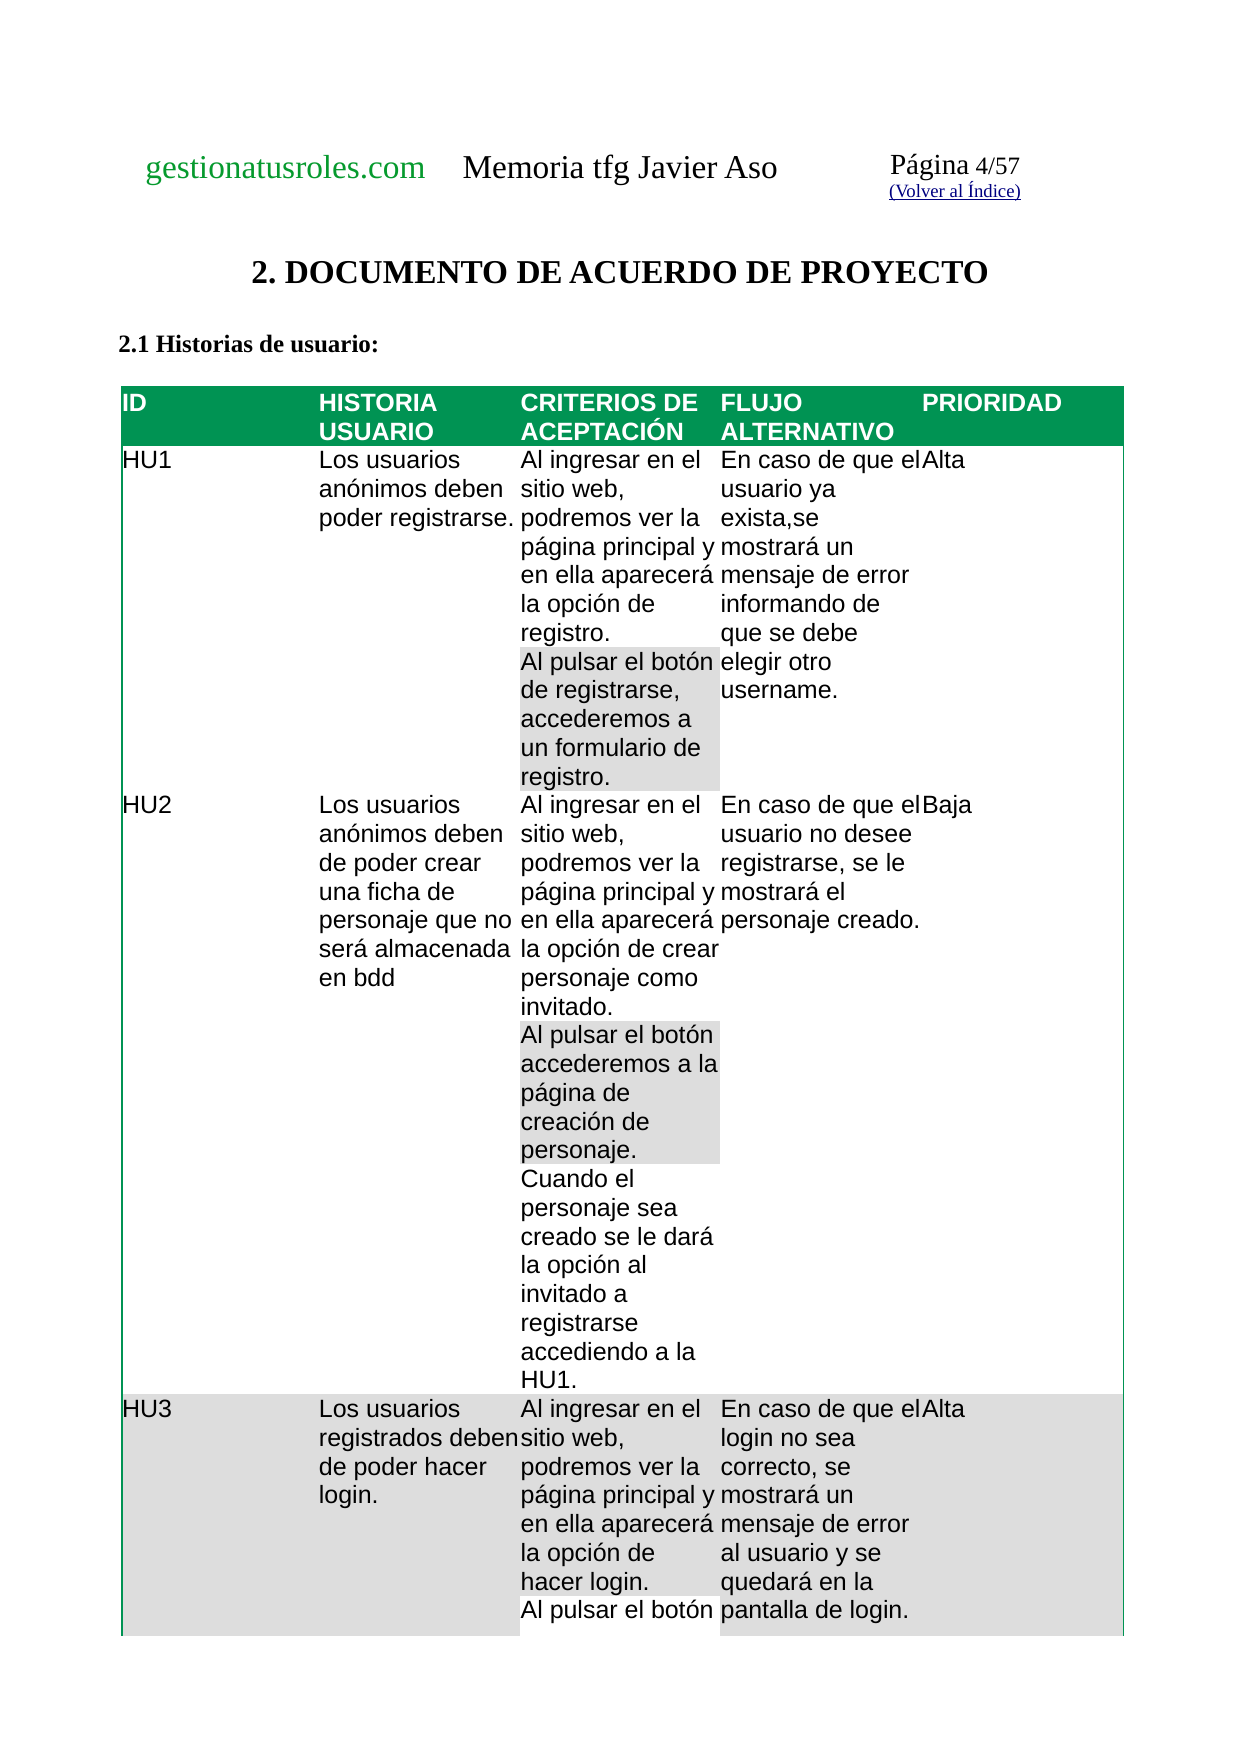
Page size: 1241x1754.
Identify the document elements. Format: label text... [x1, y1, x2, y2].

text 2.1 Historias de usuario: [118, 329, 1122, 358]
table_header Página 4/57 (Volver al Índice) [788, 118, 1122, 214]
table_header ID [123, 388, 319, 446]
table_cell Al pulsar el botón accederemos a la página de creación de personaje. [520, 1021, 720, 1164]
table_cell Los usuarios registrados deben de poder hacer login. [319, 1394, 520, 1636]
table_cell Alta [922, 446, 1123, 791]
table_cell Cuando el personaje sea creado se le dará la opción al invitado a registrarse accediendo a la HU1. [520, 1164, 720, 1394]
table_cell HU2 [123, 791, 319, 1394]
table_cell Al pulsar el botón de registrarse, accederemos a un formulario de registro. [520, 647, 720, 791]
table_cell Los usuarios anónimos deben poder registrarse. [319, 446, 520, 791]
table_header HISTORIA USUARIO [319, 388, 520, 446]
table_cell En caso de que el usuario no desee registrarse, se le mostrará el personaje creado. [720, 791, 922, 1394]
table_cell Al ingresar en el sitio web, podremos ver la página principal y en ella aparecerá la opción de crear personaje como invitado. [520, 791, 720, 1021]
table_cell HU1 [123, 446, 319, 791]
table_header gestionatusroles.com [118, 118, 453, 214]
table_cell Al ingresar en el sitio web, podremos ver la página principal y en ella aparecerá la opción de hacer login. [520, 1394, 720, 1596]
table_header PRIORIDAD [922, 388, 1123, 446]
table_cell Baja [922, 791, 1123, 1394]
table_cell HU3 [123, 1394, 319, 1636]
table_header CRITERIOS DE ACEPTACIÓN [520, 388, 720, 446]
table_cell En caso de que el usuario ya exista,se mostrará un mensaje de error informando de que se debe elegir otro username. [720, 446, 922, 791]
table_cell Al ingresar en el sitio web, podremos ver la página principal y en ella aparecerá la opción de registro. [520, 446, 720, 647]
table_cell Al pulsar el botón [520, 1596, 720, 1636]
table_cell En caso de que el login no sea correcto, se mostrará un mensaje de error al usuario y se quedará en la pantalla de login. [720, 1394, 922, 1636]
table_header Memoria tfg Javier Aso [453, 118, 787, 214]
table_cell Alta [922, 1394, 1123, 1636]
table_cell Los usuarios anónimos deben de poder crear una ficha de personaje que no será almacenada en bdd [319, 791, 520, 1394]
table_header FLUJO ALTERNATIVO [720, 388, 922, 446]
text 2. DOCUMENTO DE ACUERDO DE PROYECTO [118, 252, 1122, 291]
